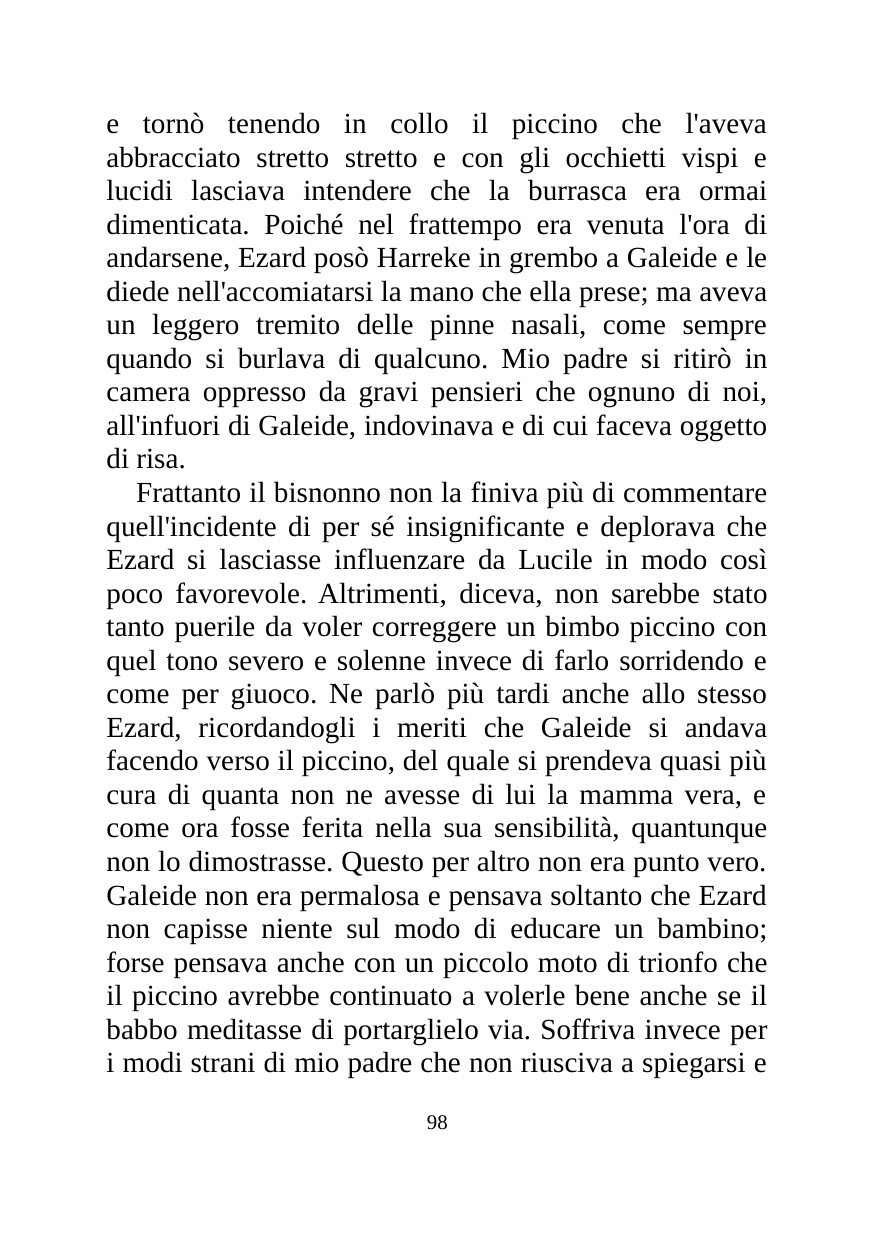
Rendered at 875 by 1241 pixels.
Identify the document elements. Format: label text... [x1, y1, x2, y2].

text Frattanto il bisnonno non la finiva più di commentare quell'incidente di per sé insignificante e deplorava che Ezard si lasciasse influenzare da Lucile in modo così poco favorevole. Altrimenti, diceva, non sarebbe stato tanto puerile da voler correggere un bimbo piccino con quel tono severo e solenne invece di farlo sorridendo e come per giuoco. Ne parlò più tardi anche allo stesso Ezard, ricordandogli i meriti che Galeide si andava facendo verso il piccino, del quale si prendeva quasi più cura di quanta non ne avesse di lui la mamma vera, e come ora fosse ferita nella sua sensibilità, quantunque non lo dimostrasse. Questo per altro non era punto vero. Galeide non era permalosa e pensava soltanto che Ezard non capisse niente sul modo di educare un bambino; forse pensava anche con un piccolo moto di trionfo che il piccino avrebbe continuato a volerle bene anche se il babbo meditasse di portarglielo via. Soffriva invece per i modi strani di mio padre che non riusciva a spiegarsi e [106, 475, 768, 1079]
text e tornò tenendo in collo il piccino che l'aveva abbracciato stretto stretto e con gli occhietti vispi e lucidi lasciava intendere che la burrasca era ormai dimenticata. Poiché nel frattempo era venuta l'ora di andarsene, Ezard posò Harreke in grembo a Galeide e le diede nell'accomiatarsi la mano che ella prese; ma aveva un leggero tremito delle pinne nasali, come sempre quando si burlava di qualcuno. Mio padre si ritirò in camera oppresso da gravi pensieri che ognuno di noi, all'infuori di Galeide, indovinava e di cui faceva oggetto di risa. [106, 106, 768, 475]
